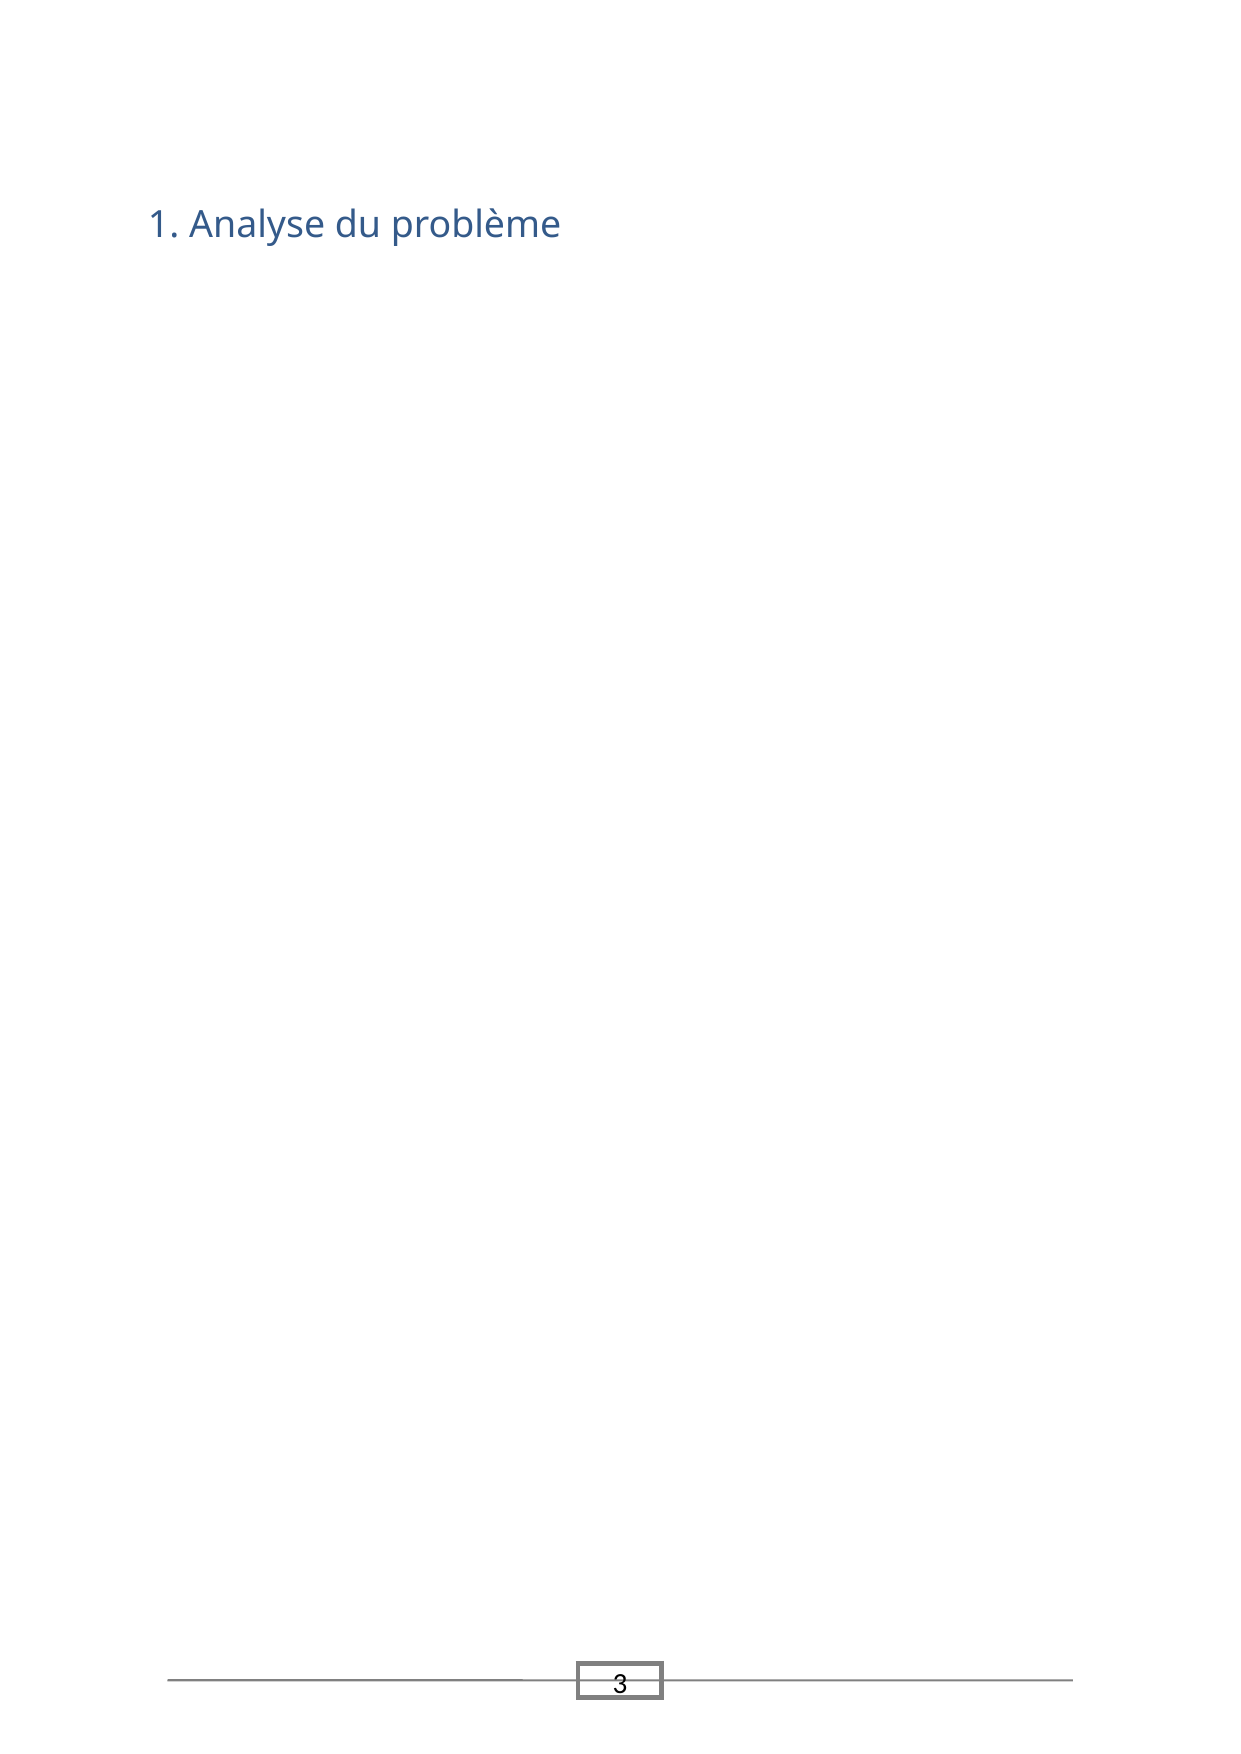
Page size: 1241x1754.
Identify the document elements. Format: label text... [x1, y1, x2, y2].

subtitle 1. Analyse du problème [148, 198, 1093, 249]
